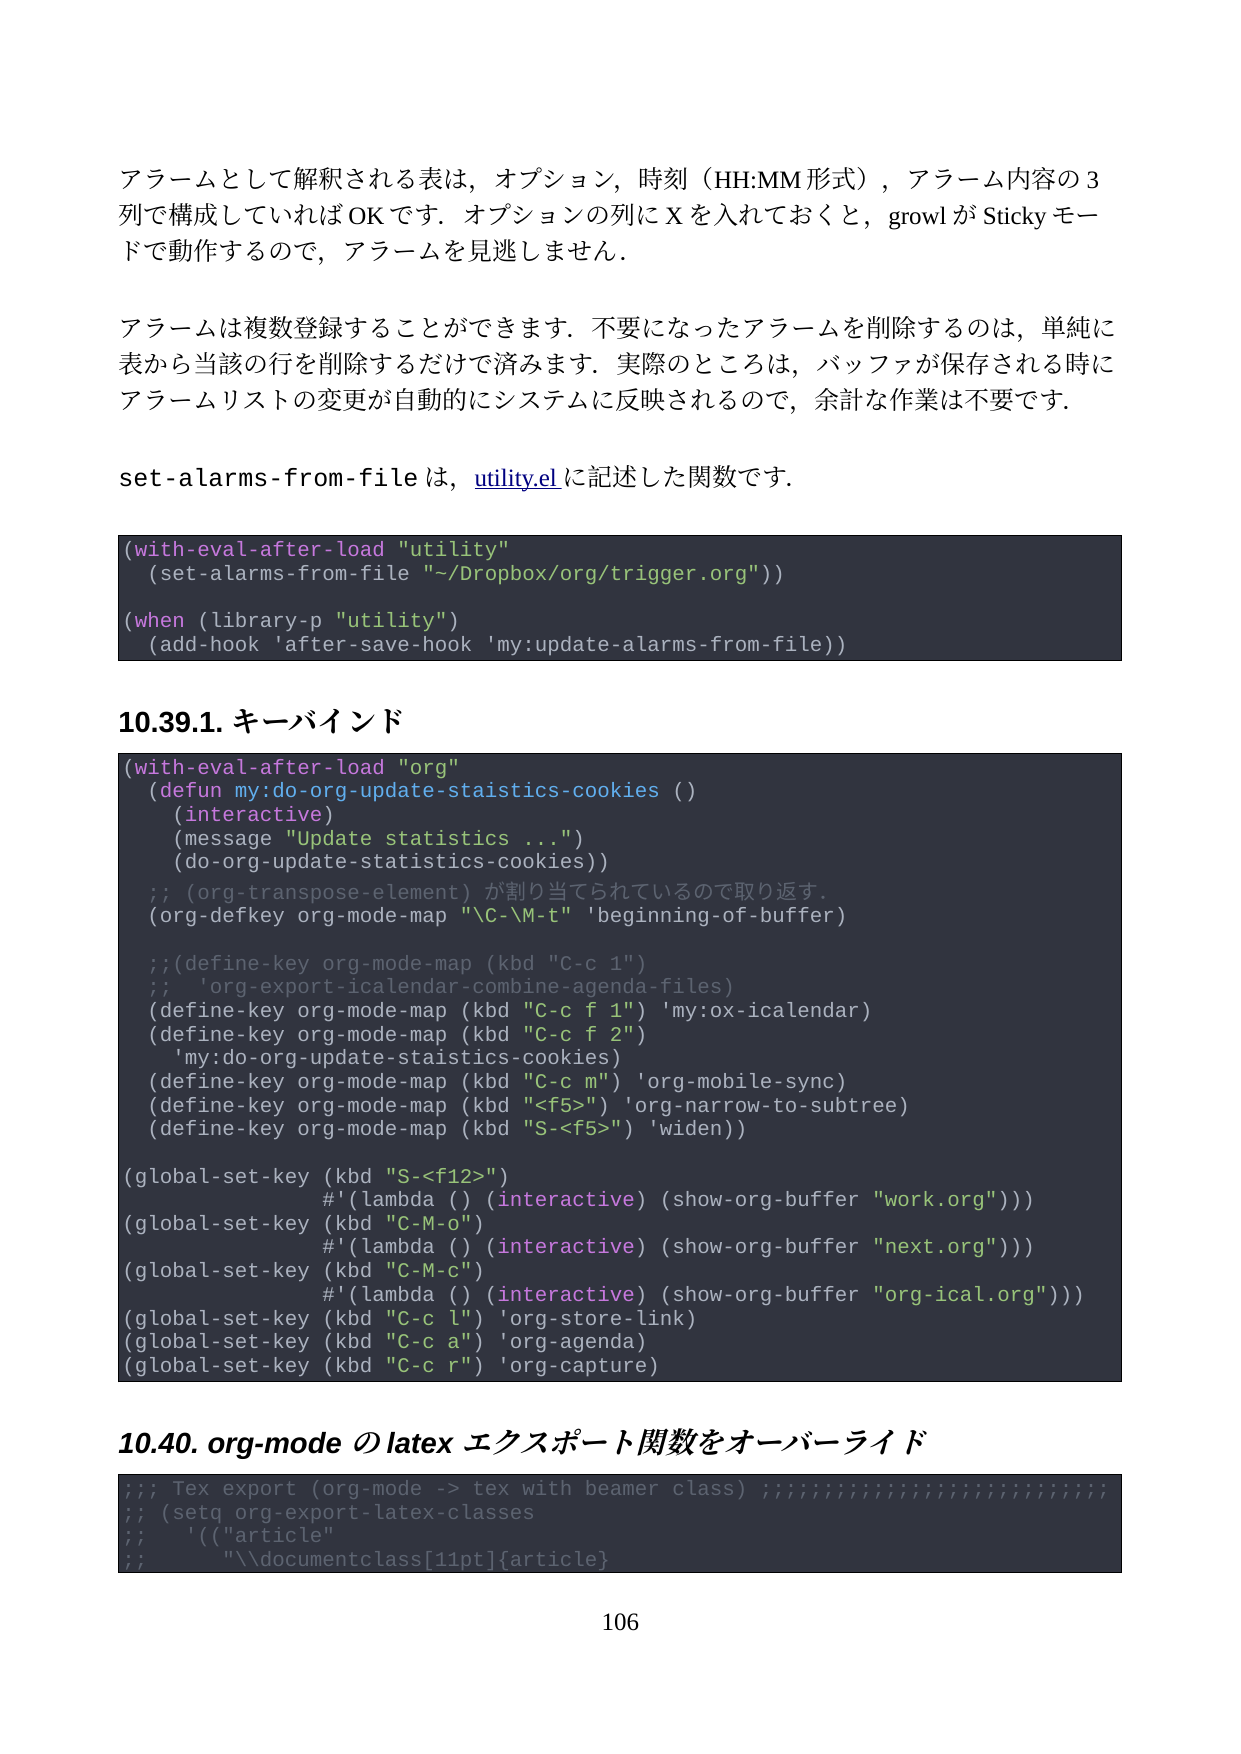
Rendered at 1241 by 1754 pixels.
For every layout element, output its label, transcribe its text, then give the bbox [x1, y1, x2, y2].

text 'my:do-org-update-staistics-cookies) [119, 1043, 1121, 1067]
text ;; (org-transpose-element) が割り当てられているので取り返す． [119, 871, 1121, 902]
text (interactive) [119, 800, 1121, 824]
text ;; '(("article" [119, 1521, 1121, 1545]
text #'(lambda () (interactive) (show-org-buffer "org-ical.org"))) [119, 1280, 1121, 1303]
text ;; "\\documentclass[11pt]{article} [119, 1545, 1121, 1572]
text (global-set-key (kbd "C-M-c") [119, 1256, 1121, 1280]
text (define-key org-mode-map (kbd "C-c m") 'org-mobile-sync) [119, 1067, 1121, 1091]
text set-alarms-from-file は，utility.elに記述した関数です． [118, 457, 1122, 522]
text (global-set-key (kbd "C-c l") 'org-store-link) [119, 1303, 1121, 1327]
text (defun my:do-org-update-staistics-cookies () [119, 777, 1121, 800]
text (global-set-key (kbd "C-c a") 'org-agenda) [119, 1327, 1121, 1351]
text ;; 'org-export-icalendar-combine-agenda-files) [119, 972, 1121, 996]
text (define-key org-mode-map (kbd "C-c f 1") 'my:ox-icalendar) [119, 996, 1121, 1020]
text (with-eval-after-load "utility" [119, 536, 1121, 559]
text (org-defkey org-mode-map "\C-\M-t" 'beginning-of-buffer) [119, 902, 1121, 925]
text (when (library-p "utility") [119, 606, 1121, 629]
text (set-alarms-from-file "~/Dropbox/org/trigger.org")) [119, 559, 1121, 582]
text (add-hook 'after-save-hook 'my:update-alarms-from-file)) [119, 629, 1121, 660]
text (define-key org-mode-map (kbd "S-<f5>") 'widen)) [119, 1114, 1121, 1138]
text (global-set-key (kbd "C-c r") 'org-capture) [119, 1351, 1121, 1381]
text #'(lambda () (interactive) (show-org-buffer "work.org"))) [119, 1185, 1121, 1209]
text ;; (setq org-export-latex-classes [119, 1498, 1121, 1521]
text ;;; Tex export (org-mode -> tex with beamer class) ;;;;;;;;;;;;;;;;;;;;;;;;;;;; [119, 1475, 1121, 1498]
text ;;(define-key org-mode-map (kbd "C-c 1") [119, 949, 1121, 972]
text アラームは複数登録することができます．不要になったアラームを削除するのは，単純に表から当該の行を削除するだけで済みます．実際のところは，バッファが保存される時にアラームリストの変更が自動的にシステムに反映されるので，余計な作業は不要です． [118, 308, 1122, 445]
text (global-set-key (kbd "C-M-o") [119, 1209, 1121, 1233]
text (define-key org-mode-map (kbd "C-c f 2") [119, 1020, 1121, 1043]
text アラームとして解釈される表は，オプション，時刻（HH:MM形式），アラーム内容の3列で構成していればOKです．オプションの列にXを入れておくと，growl がStickyモードで動作するので，アラームを見逃しません． [118, 159, 1122, 296]
text (define-key org-mode-map (kbd "<f5>") 'org-narrow-to-subtree) [119, 1091, 1121, 1114]
text [118, 118, 1122, 147]
text #'(lambda () (interactive) (show-org-buffer "next.org"))) [119, 1233, 1121, 1256]
text (with-eval-after-load "org" [119, 754, 1121, 777]
text (do-org-update-statistics-cookies)) [119, 847, 1121, 871]
subtitle キーバインド [118, 698, 1122, 740]
text (global-set-key (kbd "S-<f12>") [119, 1162, 1121, 1185]
subtitle org-mode の latex エクスポート関数をオーバーライド [118, 1420, 1122, 1462]
text (message "Update statistics ...") [119, 824, 1121, 847]
